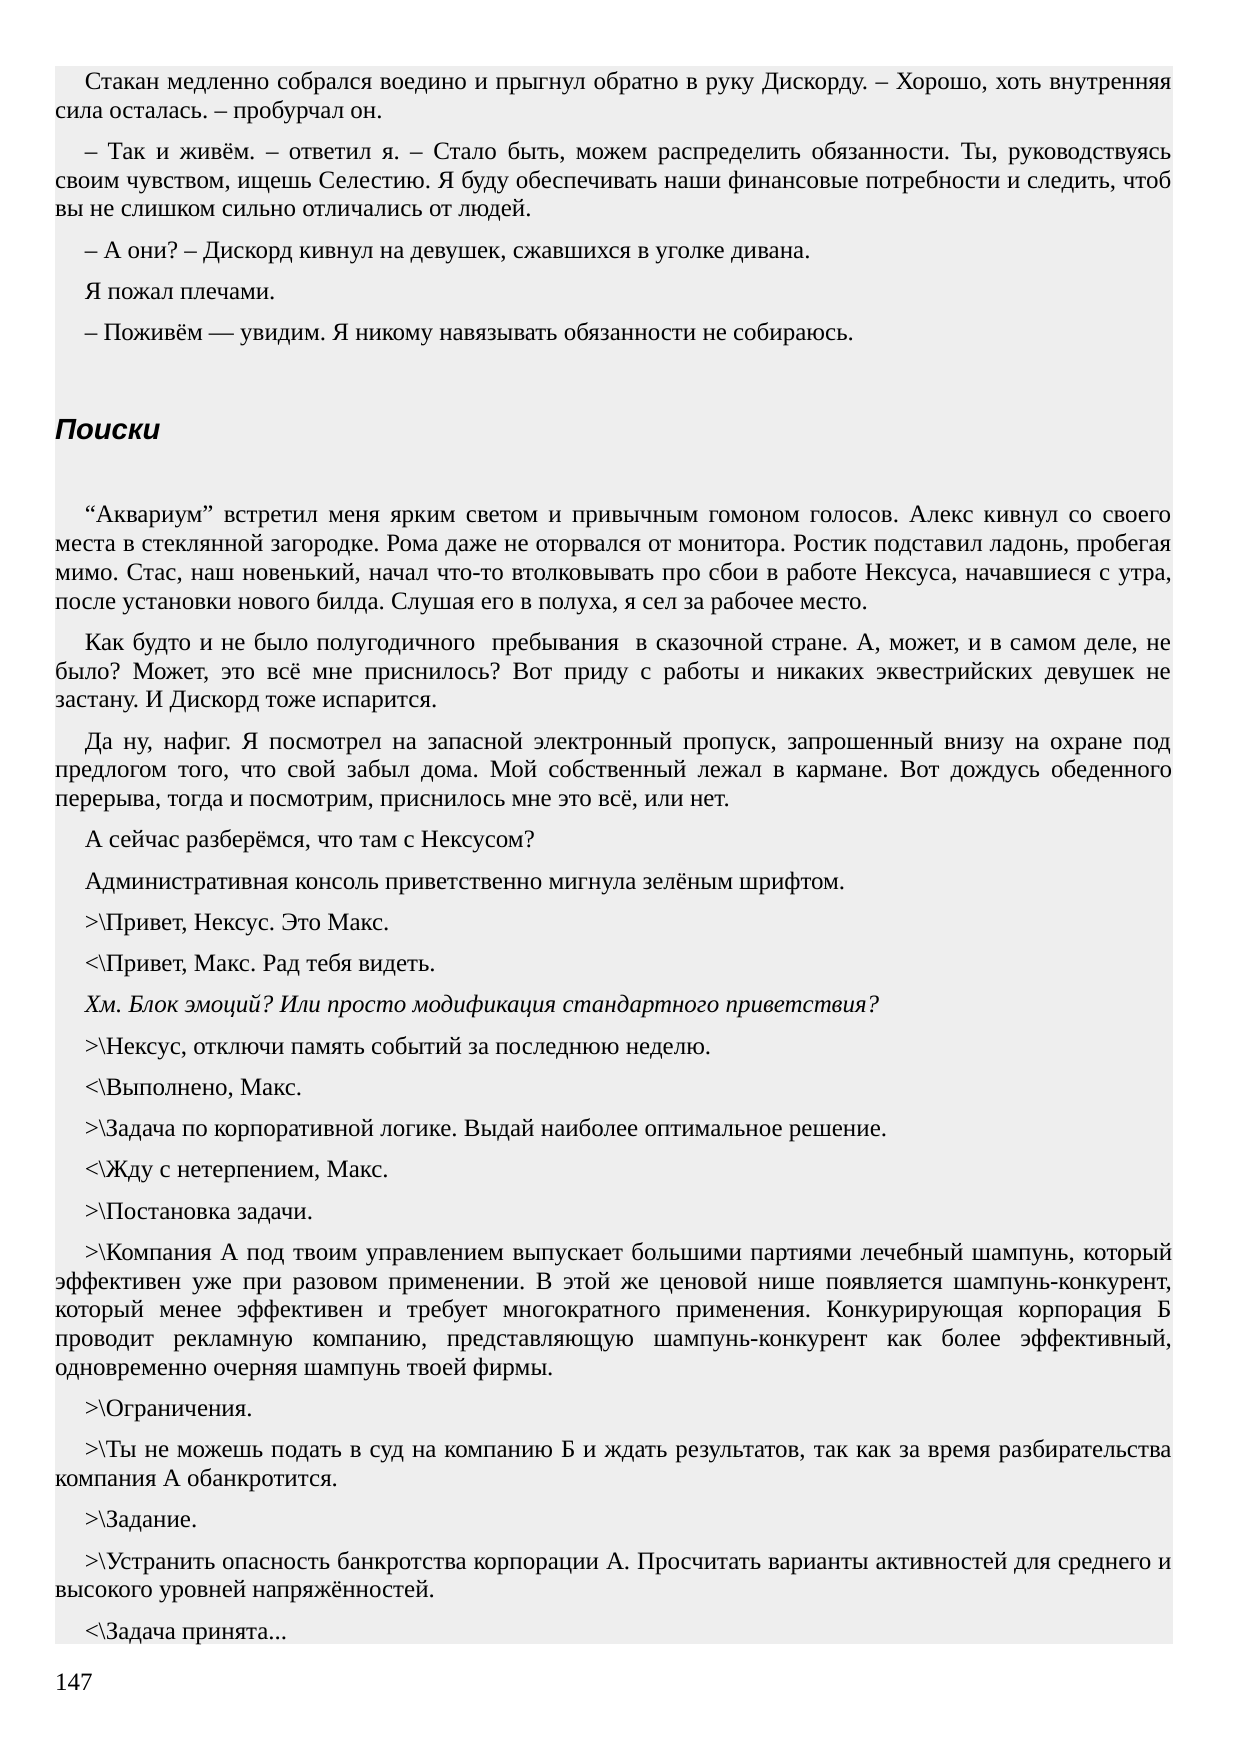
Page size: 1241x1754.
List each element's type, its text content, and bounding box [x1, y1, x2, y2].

text >\Компания А под твоим управлением выпускает большими партиями лечебный шампунь, который эффективен уже при разовом применении. В этой же ценовой нише появляется шампунь-конкурент, который менее эффективен и требует многократного применения. Конкурирующая корпорация Б проводит рекламную компанию, представляющую шампунь-конкурент как более эффективный, одновременно очерняя шампунь твоей фирмы. [55, 1237, 1173, 1381]
text <\Жду с нетерпением, Макс. [55, 1154, 1173, 1183]
text Я пожал плечами. [55, 276, 1173, 305]
text >\Нексус, отключи память событий за последнюю неделю. [55, 1031, 1173, 1059]
text – Так и живём. – ответил я. – Стало быть, можем распределить обязанности. Ты, руководствуясь своим чувством, ищешь Селестию. Я буду обеспечивать наши финансовые потребности и следить, чтоб вы не слишком сильно отличались от людей. [55, 136, 1173, 222]
text Стакан медленно собрался воедино и прыгнул обратно в руку Дискорду. – Хорошо, хоть внутренняя сила осталась. – пробурчал он. [55, 66, 1173, 123]
text Административная консоль приветственно мигнула зелёным шрифтом. [55, 866, 1173, 894]
text <\Привет, Макс. Рад тебя видеть. [55, 948, 1173, 977]
subtitle Поиски [55, 412, 1173, 446]
text >\Ты не можешь подать в суд на компанию Б и ждать результатов, так как за время разбирательства компания А обанкротится. [55, 1434, 1173, 1492]
text >\Постановка задачи. [55, 1196, 1173, 1224]
text Хм. Блок эмоций? Или просто модификация стандартного приветствия? [55, 989, 1173, 1018]
text – А они? – Дискорд кивнул на девушек, сжавшихся в уголке дивана. [55, 235, 1173, 263]
text >\Устранить опасность банкротства корпорации А. Просчитать варианты активностей для среднего и высокого уровней напряжённостей. [55, 1546, 1173, 1603]
text >\Ограничения. [55, 1393, 1173, 1422]
text Да ну, нафиг. Я посмотрел на запасной электронный пропуск, запрошенный внизу на охране под предлогом того, что свой забыл дома. Мой собственный лежал в кармане. Вот дождусь обеденного перерыва, тогда и посмотрим, приснилось мне это всё, или нет. [55, 726, 1173, 812]
text >\Задача по корпоративной логике. Выдай наиболее оптимальное решение. [55, 1113, 1173, 1142]
text – Поживём — увидим. Я никому навязывать обязанности не собираюсь. [55, 317, 1173, 346]
text <\Задача принята... [55, 1616, 1173, 1644]
text Как будто и не было полугодичного пребывания в сказочной стране. А, может, и в самом деле, не было? Может, это всё мне приснилось? Вот приду с работы и никаких эквестрийских девушек не застану. И Дискорд тоже испарится. [55, 627, 1173, 713]
text >\Задание. [55, 1504, 1173, 1533]
text >\Привет, Нексус. Это Макс. [55, 907, 1173, 936]
text <\Выполнено, Макс. [55, 1072, 1173, 1101]
text А сейчас разберёмся, что там с Нексусом? [55, 824, 1173, 853]
text “Аквариум” встретил меня ярким светом и привычным гомоном голосов. Алекс кивнул со своего места в стеклянной загородке. Рома даже не оторвался от монитора. Ростик подставил ладонь, пробегая мимо. Стас, наш новенький, начал что-то втолковывать про сбои в работе Нексуса, начавшиеся с утра, после установки нового билда. Слушая его в полуха, я сел за рабочее место. [55, 499, 1173, 614]
